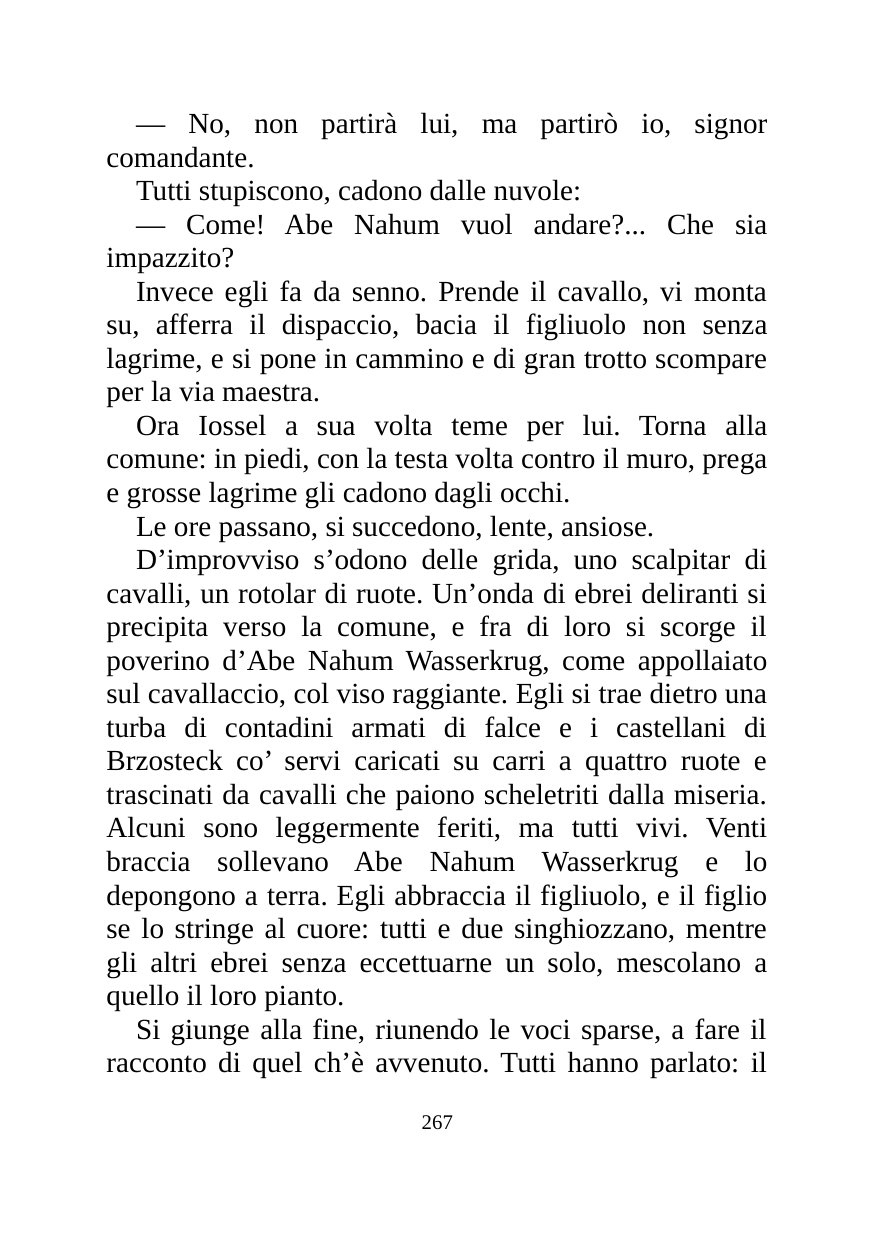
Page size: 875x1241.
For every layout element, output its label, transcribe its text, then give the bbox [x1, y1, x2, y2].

text Ora Iossel a sua volta teme per lui. Torna alla comune: in piedi, con la testa volta contro il muro, prega e grosse lagrime gli cadono dagli occhi. [106, 408, 768, 509]
text Le ore passano, si succedono, lente, ansiose. [106, 509, 768, 542]
text Si giunge alla fine, riunendo le voci sparse, a fare il racconto di quel ch’è avvenuto. Tutti hanno parlato: il [106, 1012, 768, 1079]
text Invece egli fa da senno. Prende il cavallo, vi monta su, afferra il dispaccio, bacia il figliuolo non senza lagrime, e si pone in cammino e di gran trotto scompare per la via maestra. [106, 274, 768, 408]
text — Come! Abe Nahum vuol andare?... Che sia impazzito? [106, 207, 768, 274]
text D’improvviso s’odono delle grida, uno scalpitar di cavalli, un rotolar di ruote. Un’onda di ebrei deliranti si precipita verso la comune, e fra di loro si scorge il poverino d’Abe Nahum Wasserkrug, come appollaiato sul cavallaccio, col viso raggiante. Egli si trae dietro una turba di contadini armati di falce e i castellani di Brzosteck co’ servi caricati su carri a quattro ruote e trascinati da cavalli che paiono scheletriti dalla miseria. Alcuni sono leggermente feriti, ma tutti vivi. Venti braccia sollevano Abe Nahum Wasserkrug e lo depongono a terra. Egli abbraccia il figliuolo, e il figlio se lo stringe al cuore: tutti e due singhiozzano, mentre gli altri ebrei senza eccettuarne un solo, mescolano a quello il loro pianto. [106, 542, 768, 1012]
text — No, non partirà lui, ma partirò io, signor comandante. [106, 106, 768, 173]
text Tutti stupiscono, cadono dalle nuvole: [106, 173, 768, 207]
